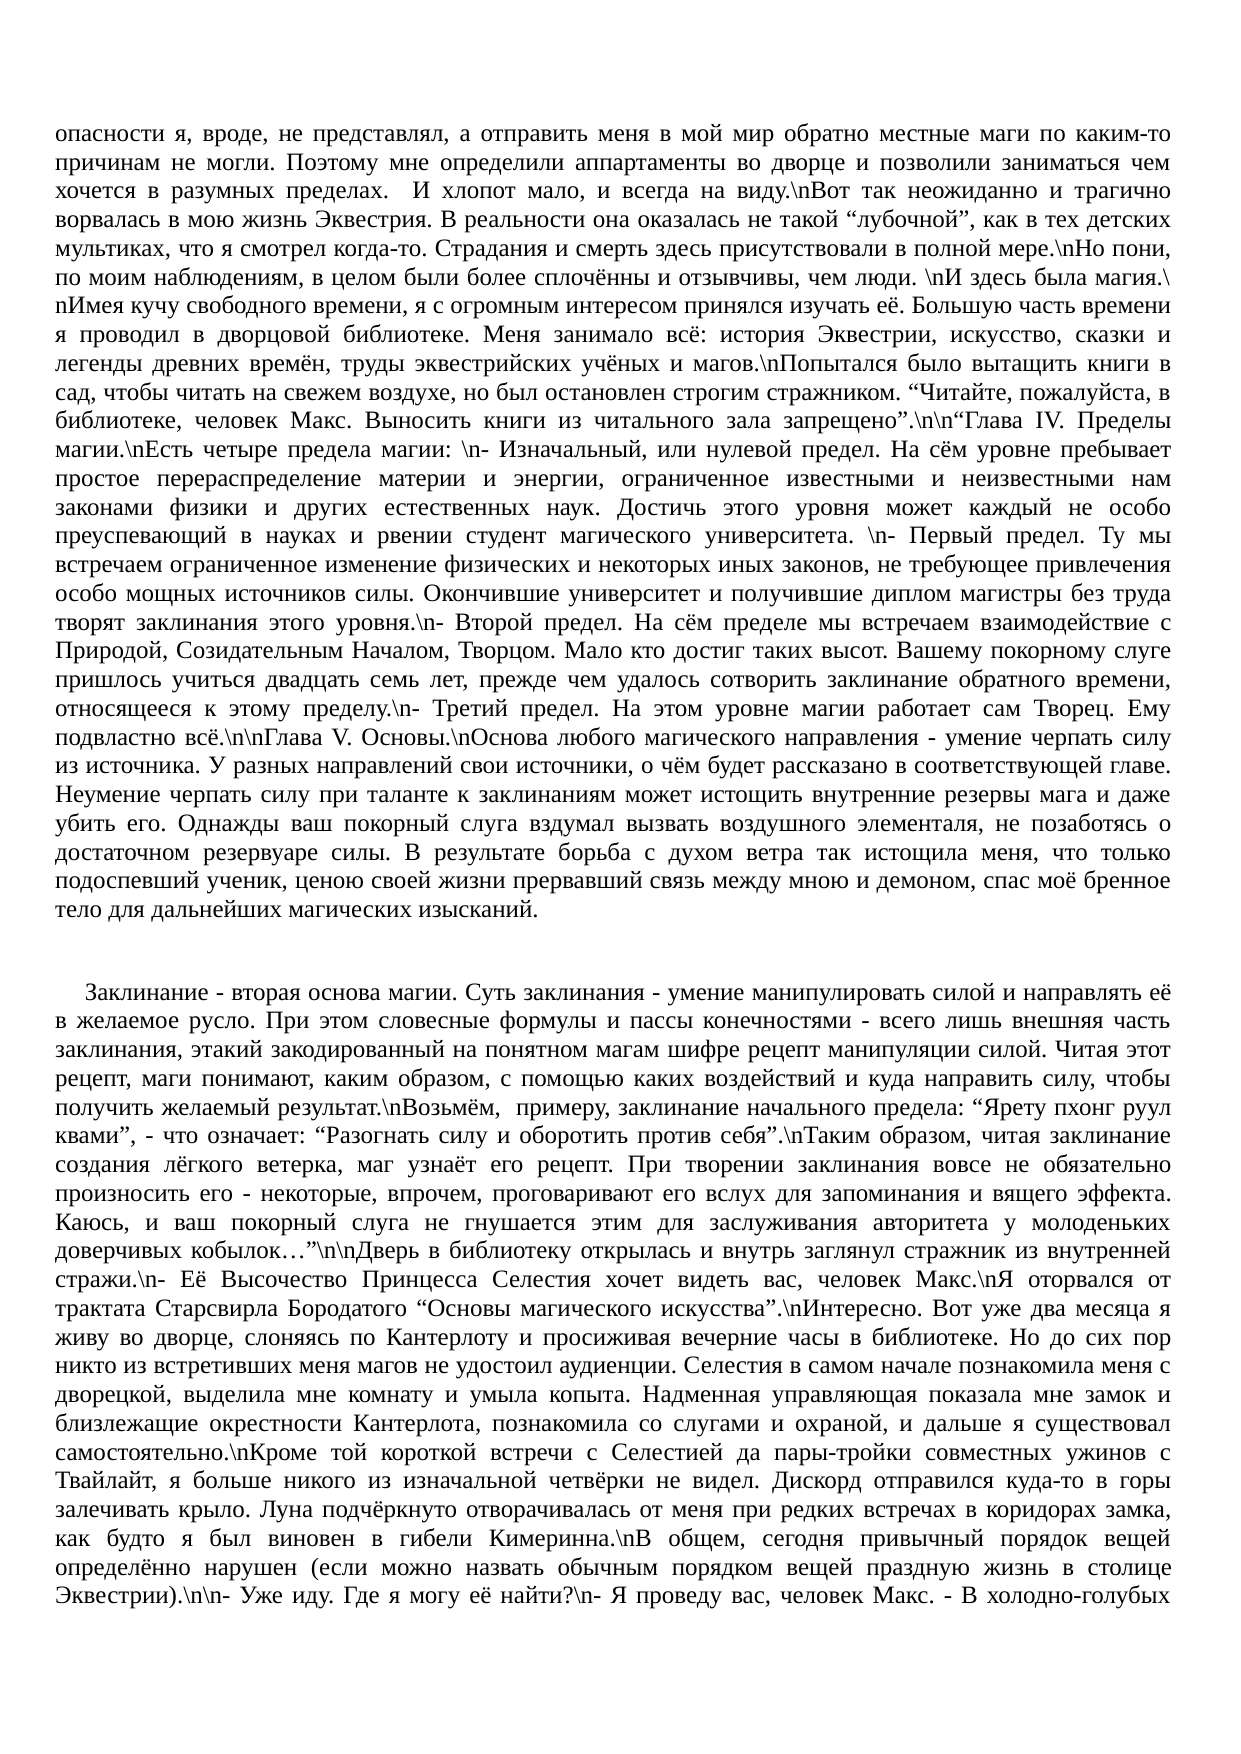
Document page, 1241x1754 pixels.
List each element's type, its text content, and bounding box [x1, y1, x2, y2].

text Заклинание - вторая основа магии. Суть заклинания - умение манипулировать силой и направлять её в желаемое русло. При этом словесные формулы и пассы конечностями - всего лишь внешняя часть заклинания, этакий закодированный на понятном магам шифре рецепт манипуляции силой. Читая этот рецепт, маги понимают, каким образом, с помощью каких воздействий и куда направить силу, чтобы получить желаемый результат.\nВозьмём, примеру, заклинание начального предела: “Ярету пхонг руул квами”, - что означает: “Разогнать силу и оборотить против себя”.\nТаким образом, читая заклинание создания лёгкого ветерка, маг узнаёт его рецепт. При творении заклинания вовсе не обязательно произносить его - некоторые, впрочем, проговаривают его вслух для запоминания и вящего эффекта. Каюсь, и ваш покорный слуга не гнушается этим для заслуживания авторитета у молоденьких доверчивых кобылок…”\n\nДверь в библиотеку открылась и внутрь заглянул стражник из внутренней стражи.\n- Её Высочество Принцесса Селестия хочет видеть вас, человек Макс.\nЯ оторвался от трактата Старсвирла Бородатого “Основы магического искусства”.\nИнтересно. Вот уже два месяца я живу во дворце, слоняясь по Кантерлоту и просиживая вечерние часы в библиотеке. Но до сих пор никто из встретивших меня магов не удостоил аудиенции. Селестия в самом начале познакомила меня с дворецкой, выделила мне комнату и умыла копыта. Надменная управляющая показала мне замок и близлежащие окрестности Кантерлота, познакомила со слугами и охраной, и дальше я существовал самостоятельно.\nКроме той короткой встречи с Селестией да пары-тройки совместных ужинов с Твайлайт, я больше никого из изначальной четвёрки не видел. Дискорд отправился куда-то в горы залечивать крыло. Луна подчёркнуто отворачивалась от меня при редких встречах в коридорах замка, как будто я был виновен в гибели Кимеринна.\nВ общем, сегодня привычный порядок вещей определённо нарушен (если можно назвать обычным порядком вещей праздную жизнь в столице Эквестрии).\n\n- Уже иду. Где я могу её найти?\n- Я проведу вас, человек Макс. - В холодно-голубых [55, 977, 1172, 1609]
text опасности я, вроде, не представлял, а отправить меня в мой мир обратно местные маги по каким-то причинам не могли. Поэтому мне определили аппартаменты во дворце и позволили заниматься чем хочется в разумных пределах. И хлопот мало, и всегда на виду.\nВот так неожиданно и трагично ворвалась в мою жизнь Эквестрия. В реальности она оказалась не такой “лубочной”, как в тех детских мультиках, что я смотрел когда-то. Страдания и смерть здесь присутствовали в полной мере.\nНо пони, по моим наблюдениям, в целом были более сплочённы и отзывчивы, чем люди. \nИ здесь была магия.\nИмея кучу свободного времени, я с огромным интересом принялся изучать её. Большую часть времени я проводил в дворцовой библиотеке. Меня занимало всё: история Эквестрии, искусство, сказки и легенды древних времён, труды эквестрийских учёных и магов.\nПопытался было вытащить книги в сад, чтобы читать на свежем воздухе, но был остановлен строгим стражником. “Читайте, пожалуйста, в библиотеке, человек Макс. Выносить книги из читального зала запрещено”.\n\n“Глава IV. Пределы магии.\nЕсть четыре предела магии: \n- Изначальный, или нулевой предел. На сём уровне пребывает простое перераспределение материи и энергии, ограниченное известными и неизвестными нам законами физики и других естественных наук. Достичь этого уровня может каждый не особо преуспевающий в науках и рвении студент магического университета. \n- Первый предел. Ту мы встречаем ограниченное изменение физических и некоторых иных законов, не требующее привлечения особо мощных источников силы. Окончившие университет и получившие диплом магистры без труда творят заклинания этого уровня.\n- Второй предел. На сём пределе мы встречаем взаимодействие с Природой, Созидательным Началом, Творцом. Мало кто достиг таких высот. Вашему покорному слуге пришлось учиться двадцать семь лет, прежде чем удалось сотворить заклинание обратного времени, относящееся к этому пределу.\n- Третий предел. На этом уровне магии работает сам Творец. Ему подвластно всё.\n\nГлава V. Основы.\nОснова любого магического направления - умение черпать силу из источника. У разных направлений свои источники, о чём будет рассказано в соответствующей главе. Неумение черпать силу при таланте к заклинаниям может истощить внутренние резервы мага и даже убить его. Однажды ваш покорный слуга вздумал вызвать воздушного элементаля, не позаботясь о достаточном резервуаре силы. В результате борьба с духом ветра так истощила меня, что только подоспевший ученик, ценою своей жизни прервавший связь между мною и демоном, спас моё бренное тело для дальнейших магических изысканий. [55, 118, 1172, 923]
